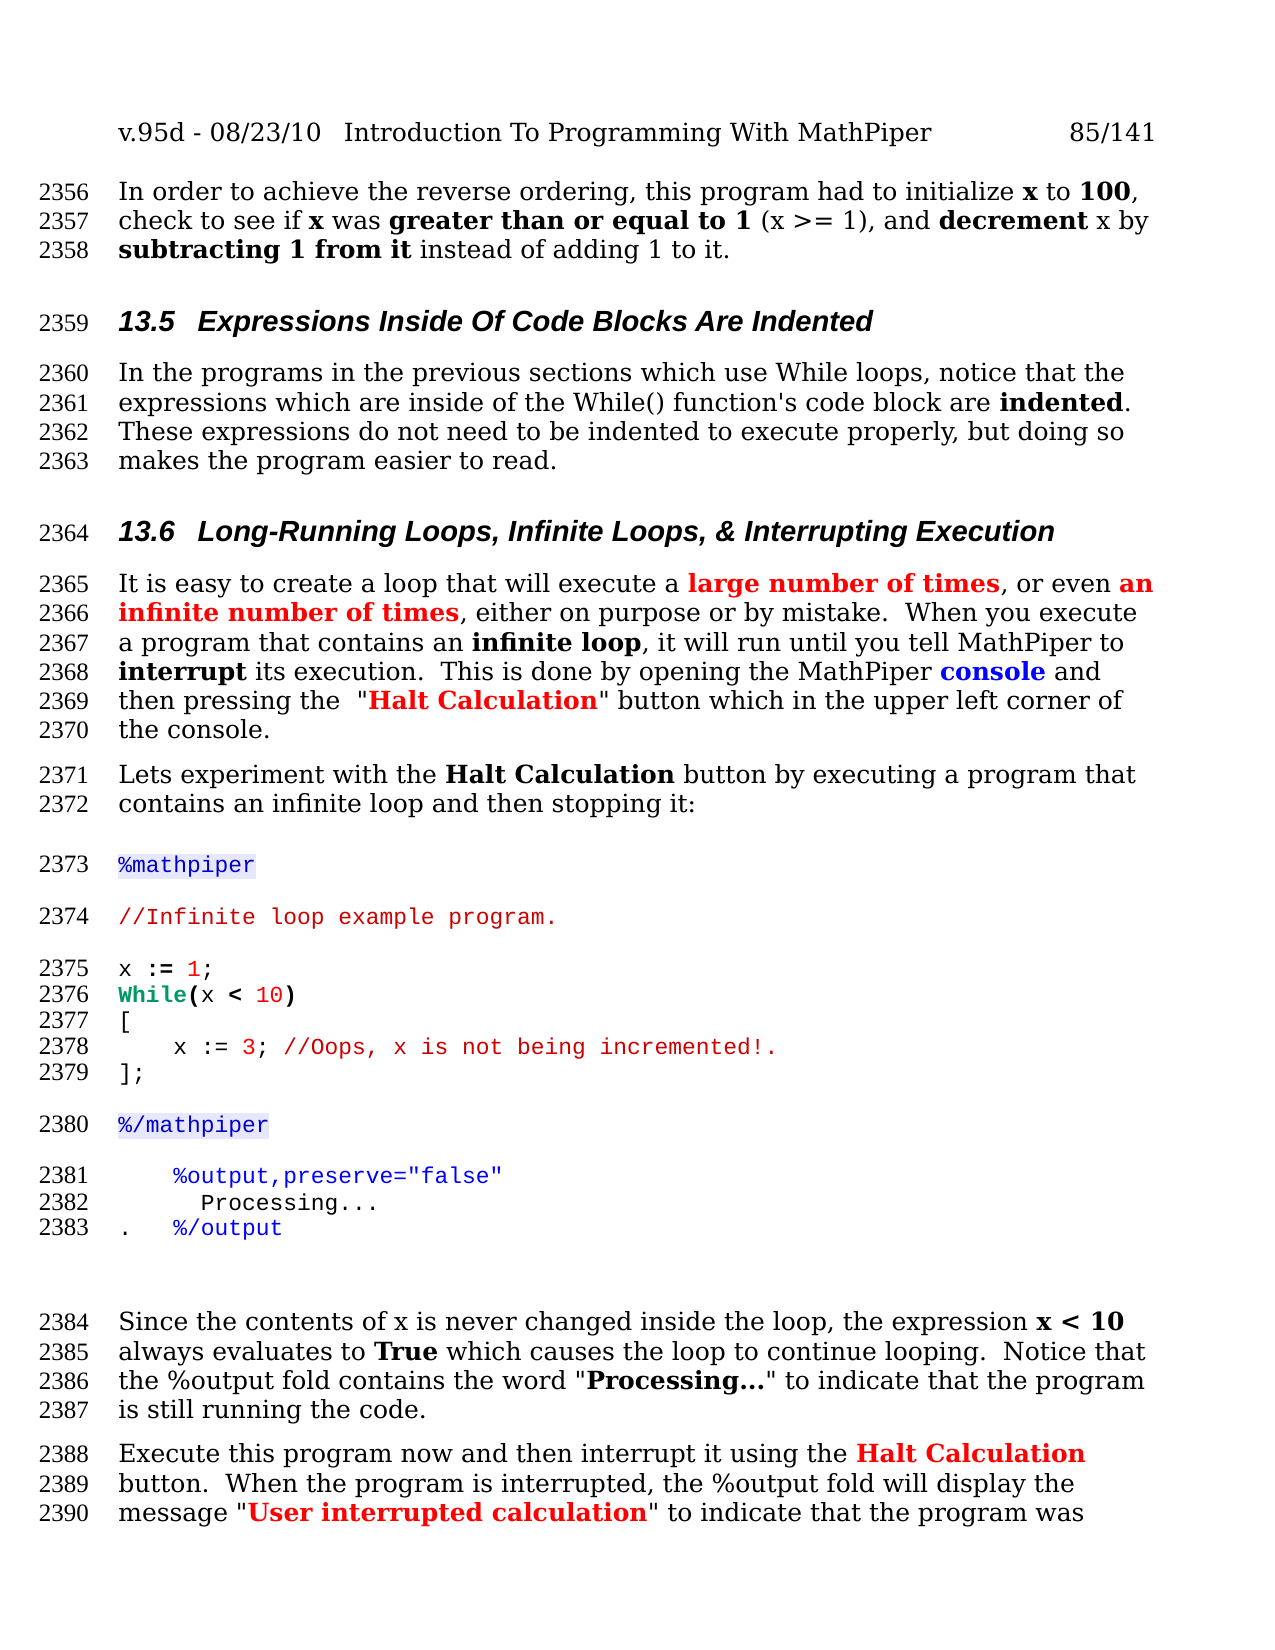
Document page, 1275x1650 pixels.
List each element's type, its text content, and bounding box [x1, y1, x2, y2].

text Processing... [118, 1191, 1157, 1217]
text Execute this program now and then interrupt it using the Halt Calculation button. When the program is interrupted, the %output fold will display the message "User interrupted calculation" to indicate that the program was [118, 1439, 1157, 1527]
text x := 1; [118, 957, 1157, 983]
text In order to achieve the reverse ordering, this program had to initialize x to 100, check to see if x was greater than or equal to 1 (x >= 1), and decrement x by subtracting 1 from it instead of adding 1 to it. [118, 177, 1157, 265]
subtitle Expressions Inside Of Code Blocks Are Indented [118, 304, 1157, 337]
text x := 3; //Oops, x is not being incremented!. [118, 1035, 1157, 1061]
text %output,preserve="false" [118, 1165, 1157, 1191]
text In the programs in the previous sections which use While loops, notice that the expressions which are inside of the While() function's code block are indented. These expressions do not need to be indented to execute properly, but doing so makes the program easier to read. [118, 358, 1157, 475]
text . %/output [118, 1217, 1157, 1243]
text ]; [118, 1061, 1157, 1087]
text //Infinite loop example program. [118, 906, 1157, 931]
text It is easy to create a loop that will execute a large number of times, or even an infinite number of times, either on purpose or by mistake. When you execute a program that contains an infinite loop, it will run until you tell MathPiper to interrupt its execution. This is done by opening the MathPiper console and then pressing the "Halt Calculation" button which in the upper left corner of the console. [118, 569, 1157, 745]
text %mathpiper [118, 854, 1157, 879]
subtitle Long-Running Loops, Infinite Loops, & Interrupting Execution [118, 514, 1157, 548]
text [ [118, 1009, 1157, 1035]
text While(x < 10) [118, 983, 1157, 1009]
text Lets experiment with the Halt Calculation button by executing a program that contains an infinite loop and then stopping it: [118, 760, 1157, 818]
text Since the contents of x is never changed inside the loop, the expression x < 10 always evaluates to True which causes the loop to continue looping. Notice that the %output fold contains the word "Processing..." to indicate that the program is still running the code. [118, 1307, 1157, 1424]
text %/mathpiper [118, 1113, 1157, 1139]
